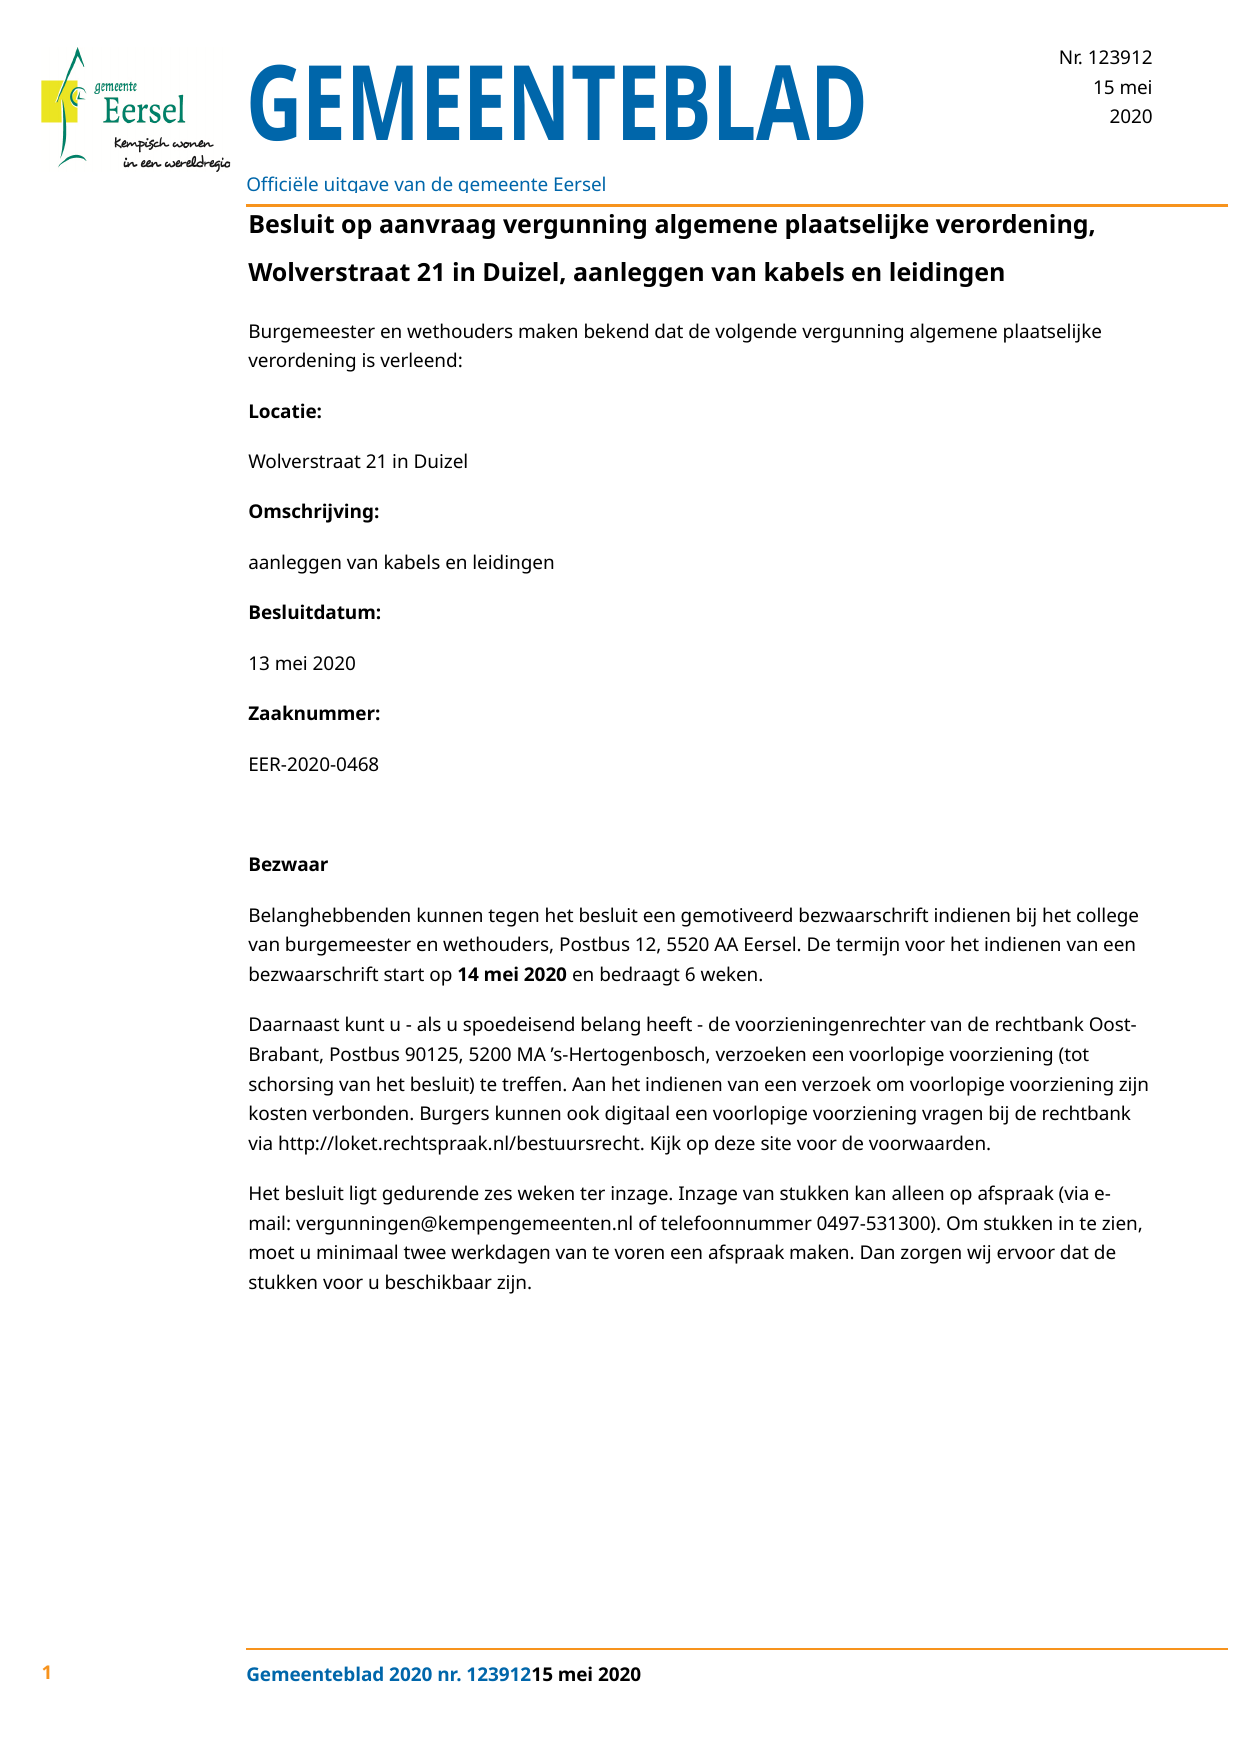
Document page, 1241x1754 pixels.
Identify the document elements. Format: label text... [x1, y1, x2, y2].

text Zaaknummer: [248, 700, 1152, 726]
text Belanghebbenden kunnen tegen het besluit een gemotiveerd bezwaarschrift indienen bij het college van burgemeester en wethouders, Postbus 12, 5520 AA Eersel. De termijn voor het indienen van een bezwaarschrift start op 14 mei 2020 en bedraagt 6 weken. [248, 902, 1152, 987]
text Locatie: [248, 398, 1152, 424]
text Burgemeester en wethouders maken bekend dat de volgende vergunning algemene plaatselijke verordening is verleend: [248, 318, 1152, 373]
text 13 mei 2020 [248, 650, 1152, 676]
text Wolverstraat 21 in Duizel [248, 448, 1152, 474]
text EER-2020-0468 [248, 751, 1152, 777]
text Besluit op aanvraag vergunning algemene plaatselijke verordening, Wolverstraat 21 in Duizel, aanleggen van kabels en leidingen [248, 207, 1152, 288]
text Omschrijving: [248, 499, 1152, 524]
text Bezwaar [248, 852, 1152, 877]
text aanleggen van kabels en leidingen [248, 549, 1152, 575]
text Het besluit ligt gedurende zes weken ter inzage. Inzage van stukken kan alleen op afspraak (via e-mail: vergunningen@kempengemeenten.nl of telefoonnummer 0497-531300). Om stukken in te zien, moet u minimaal twee werkdagen van te voren een afspraak maken. Dan zorgen wij ervoor dat de stukken voor u beschikbaar zijn. [248, 1180, 1152, 1295]
picture [41, 47, 231, 172]
text Besluitdatum: [248, 599, 1152, 625]
text Daarnaast kunt u - als u spoedeisend belang heeft - de voorzieningenrechter van de rechtbank Oost-Brabant, Postbus 90125, 5200 MA ’s-Hertogenbosch, verzoeken een voorlopige voorziening (tot schorsing van het besluit) te treffen. Aan het indienen van een verzoek om voorlopige voorziening zijn kosten verbonden. Burgers kunnen ook digitaal een voorlopige voorziening vragen bij de rechtbank via http://loket.rechtspraak.nl/bestuursrecht. Kijk op deze site voor de voorwaarden. [248, 1012, 1152, 1156]
